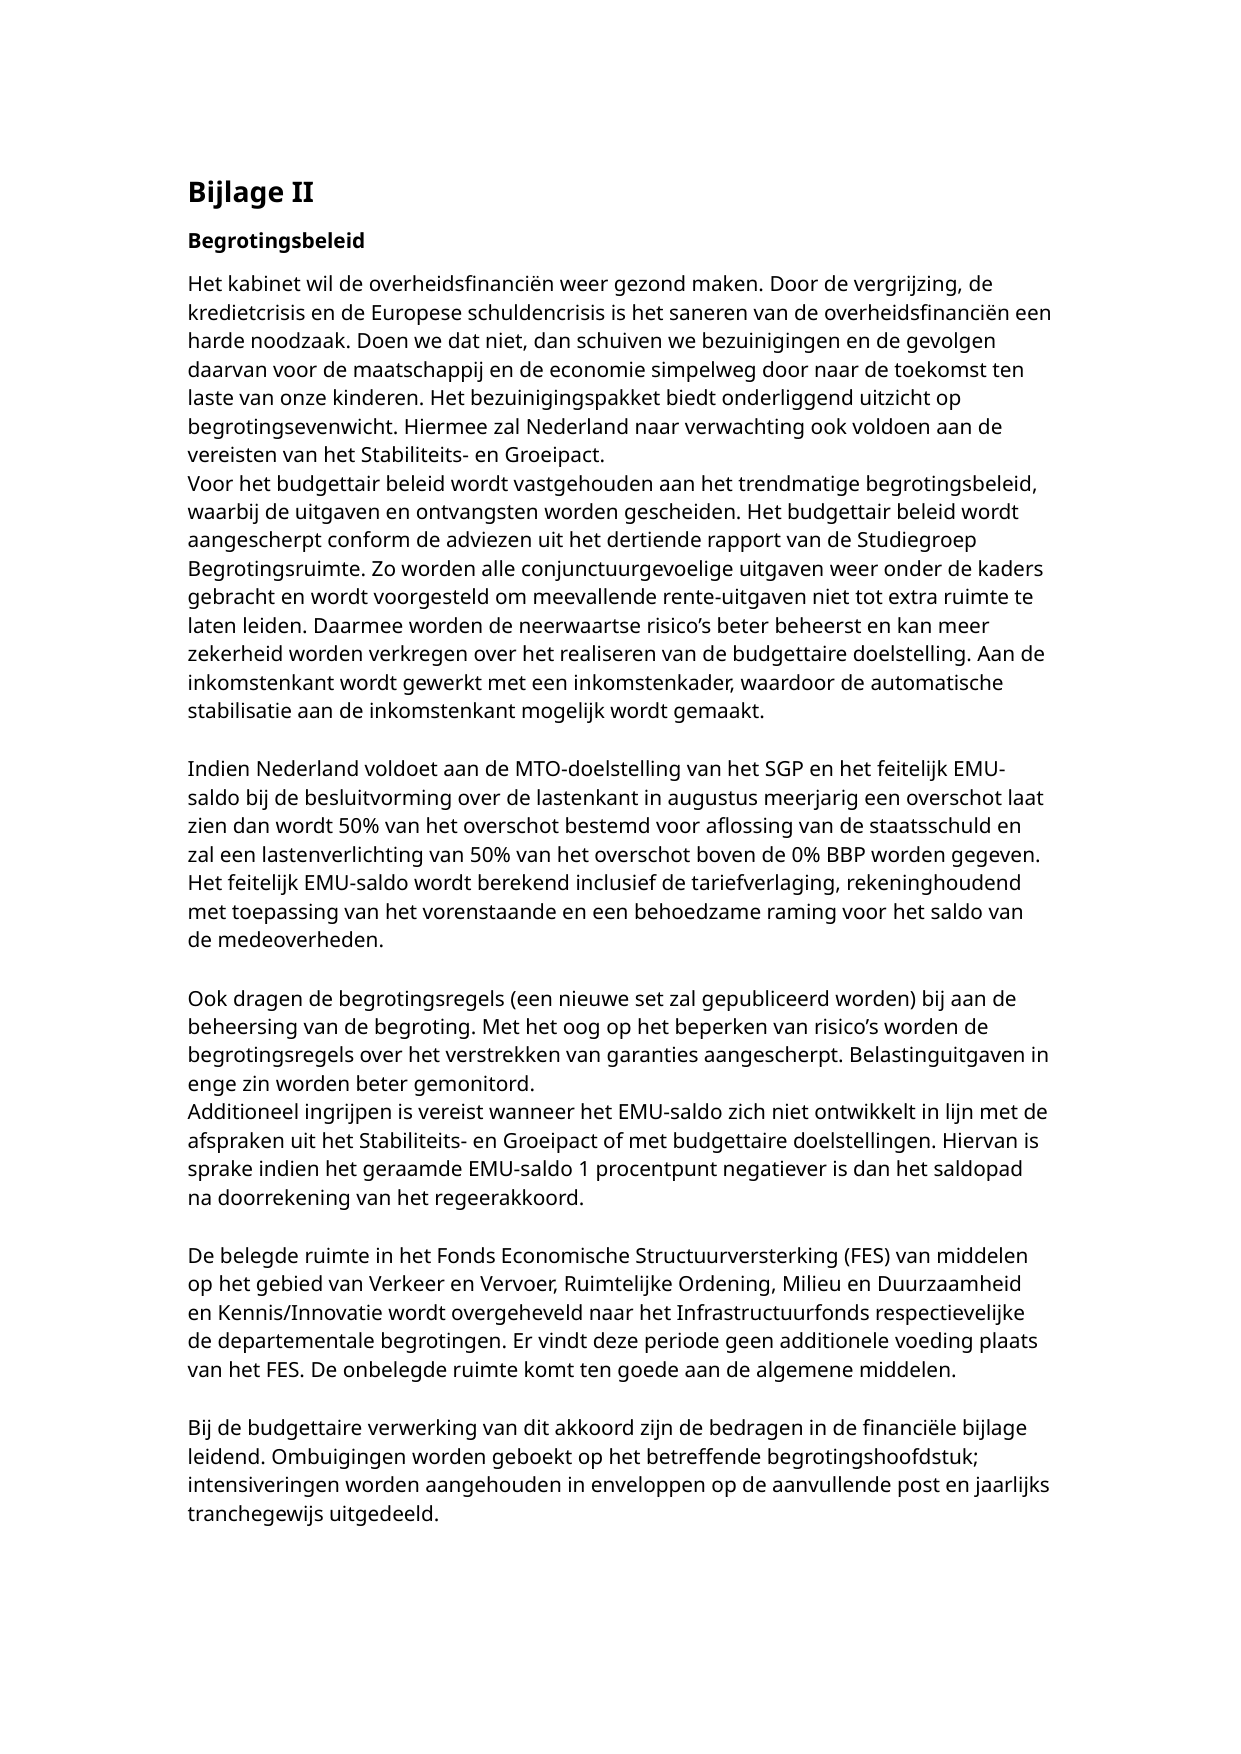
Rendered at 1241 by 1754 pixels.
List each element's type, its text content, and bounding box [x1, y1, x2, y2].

text Voor het budgettair beleid wordt vastgehouden aan het trendmatige begrotingsbeleid, waarbij de uitgaven en ontvangsten worden gescheiden. Het budgettair beleid wordt aangescherpt conform de adviezen uit het dertiende rapport van de Studiegroep Begrotingsruimte. Zo worden alle conjunctuurgevoelige uitgaven weer onder de kaders gebracht en wordt voorgesteld om meevallende rente-uitgaven niet tot extra ruimte te laten leiden. Daarmee worden de neerwaartse risico’s beter beheerst en kan meer zekerheid worden verkregen over het realiseren van de budgettaire doelstelling. Aan de inkomstenkant wordt gewerkt met een inkomstenkader, waardoor de automatische stabilisatie aan de inkomstenkant mogelijk wordt gemaakt. [187, 469, 1053, 724]
text De belegde ruimte in het Fonds Economische Structuurversterking (FES) van middelen op het gebied van Verkeer en Vervoer, Ruimtelijke Ordening, Milieu en Duurzaamheid en Kennis/Innovatie wordt overgeheveld naar het Infrastructuurfonds respectievelijke de departementale begrotingen. Er vindt deze periode geen additionele voeding plaats van het FES. De onbelegde ruimte komt ten goede aan de algemene middelen. [187, 1241, 1053, 1383]
text Ook dragen de begrotingsregels (een nieuwe set zal gepubliceerd worden) bij aan de beheersing van de begroting. Met het oog op het beperken van risico’s worden de begrotingsregels over het verstrekken van garanties aangescherpt. Belastinguitgaven in enge zin worden beter gemonitord. [187, 984, 1053, 1097]
subtitle Bijlage II [187, 172, 1053, 211]
text Additioneel ingrijpen is vereist wanneer het EMU-saldo zich niet ontwikkelt in lijn met de afspraken uit het Stabiliteits- en Groeipact of met budgettaire doelstellingen. Hiervan is sprake indien het geraamde EMU-saldo 1 procentpunt negatiever is dan het saldopad na doorrekening van het regeerakkoord. [187, 1097, 1053, 1211]
text Het kabinet wil de overheidsfinanciën weer gezond maken. Door de vergrijzing, de kredietcrisis en de Europese schuldencrisis is het saneren van de overheidsfinanciën een harde noodzaak. Doen we dat niet, dan schuiven we bezuinigingen en de gevolgen daarvan voor de maatschappij en de economie simpelweg door naar de toekomst ten laste van onze kinderen. Het bezuinigingspakket biedt onderliggend uitzicht op begrotingsevenwicht. Hiermee zal Nederland naar verwachting ook voldoen aan de vereisten van het Stabiliteits- en Groeipact. [187, 269, 1053, 469]
text Indien Nederland voldoet aan de MTO-doelstelling van het SGP en het feitelijk EMU-saldo bij de besluitvorming over de lastenkant in augustus meerjarig een overschot laat zien dan wordt 50% van het overschot bestemd voor aflossing van de staatsschuld en zal een lastenverlichting van 50% van het overschot boven de 0% BBP worden gegeven. Het feitelijk EMU-saldo wordt berekend inclusief de tariefverlaging, rekeninghoudend met toepassing van het vorenstaande en een behoedzame raming voor het saldo van de medeoverheden. [187, 754, 1053, 954]
text Begrotingsbeleid [187, 226, 1053, 254]
text Bij de budgettaire verwerking van dit akkoord zijn de bedragen in de financiële bijlage leidend. Ombuigingen worden geboekt op het betreffende begrotingshoofdstuk; intensiveringen worden aangehouden in enveloppen op de aanvullende post en jaarlijks tranchegewijs uitgedeeld. [187, 1413, 1053, 1527]
